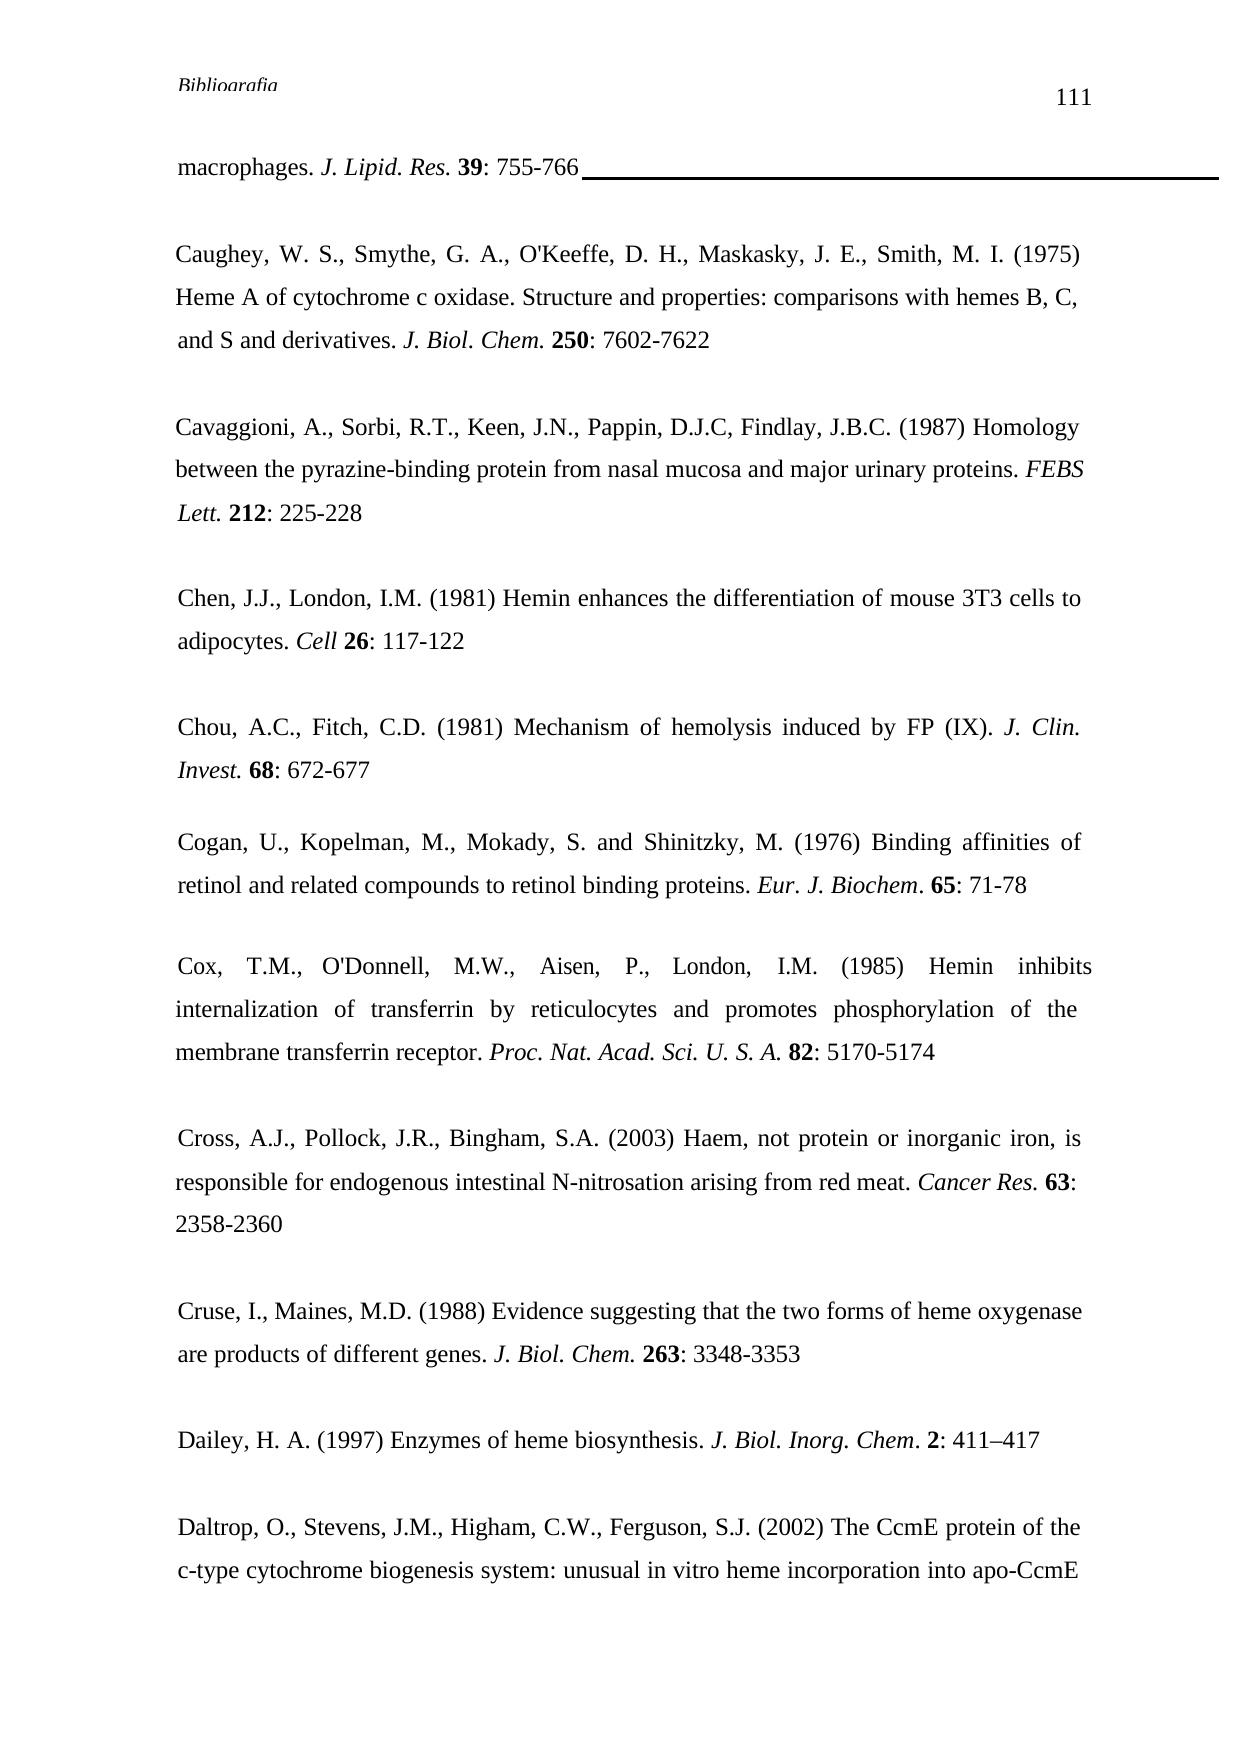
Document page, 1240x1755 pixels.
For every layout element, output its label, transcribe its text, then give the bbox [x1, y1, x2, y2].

text internalization of transferrin by reticulocytes and promotes phosphorylation of the membrane transferrin receptor. Proc. Nat. Acad. Sci. U. S. A. 82: 5170-5174 [175, 980, 1093, 1066]
text Cox, T.M., O'Donnell, M.W., Aisen, P., London, I.M. (1985) Hemin inhibits [177, 952, 1095, 980]
text Bibliografia [177, 74, 281, 91]
text c-type cytochrome biogenesis system: unusual in vitro heme incorporation into apo-CcmE [177, 1555, 1095, 1584]
text Daltrop, O., Stevens, J.M., Higham, C.W., Ferguson, S.J. (2002) The CcmE protein of the [177, 1513, 1095, 1541]
text Caughey, W. S., Smythe, G. A., O'Keeffe, D. H., Maskasky, J. E., Smith, M. I. (1975) Heme A of cytochrome c oxidase. Structure and properties: comparisons with hemes B, C, [175, 239, 1093, 311]
text Lett. 212: 225-228 [177, 498, 1095, 527]
text macrophages. J. Lipid. Res. 39: 755-766 [177, 153, 582, 181]
text Invest. 68: 672-677 [177, 756, 1094, 784]
text Dailey, H. A. (1997) Enzymes of heme biosynthesis. J. Biol. Inorg. Chem. 2: 411–417 [177, 1427, 1044, 1454]
text adipocytes. Cell 26: 117-122 [177, 626, 1095, 655]
text are products of different genes. J. Biol. Chem. 263: 3348-3353 [177, 1339, 1094, 1368]
text 111 [1055, 83, 1094, 111]
text Cross, A.J., Pollock, J.R., Bingham, S.A. (2003) Haem, not protein or inorganic iron, is [177, 1125, 1095, 1152]
text responsible for endogenous intestinal N-nitrosation arising from red meat. Cancer Res. 63: 2358-2360 [175, 1153, 1093, 1238]
text Chen, J.J., London, I.M. (1981) Hemin enhances the differentiation of mouse 3T3 cells to [177, 584, 1095, 612]
text Cruse, I., Maines, M.D. (1988) Evidence suggesting that the two forms of heme oxygenase [177, 1297, 1094, 1325]
text and S and derivatives. J. Biol. Chem. 250: 7602-7622 [177, 326, 1095, 354]
text Cogan, U., Kopelman, M., Mokady, S. and Shinitzky, M. (1976) Binding affinities of [177, 828, 1095, 856]
text retinol and related compounds to retinol binding proteins. Eur. J. Biochem. 65: 71-78 [177, 871, 1095, 899]
text Chou, A.C., Fitch, C.D. (1981) Mechanism of hemolysis induced by FP (IX). J. Clin. [177, 713, 1094, 741]
text Cavaggioni, A., Sorbi, R.T., Keen, J.N., Pappin, D.J.C, Findlay, J.B.C. (1987) Homology between the pyrazine-binding protein from nasal mucosa and major urinary proteins. FEBS [175, 412, 1093, 483]
